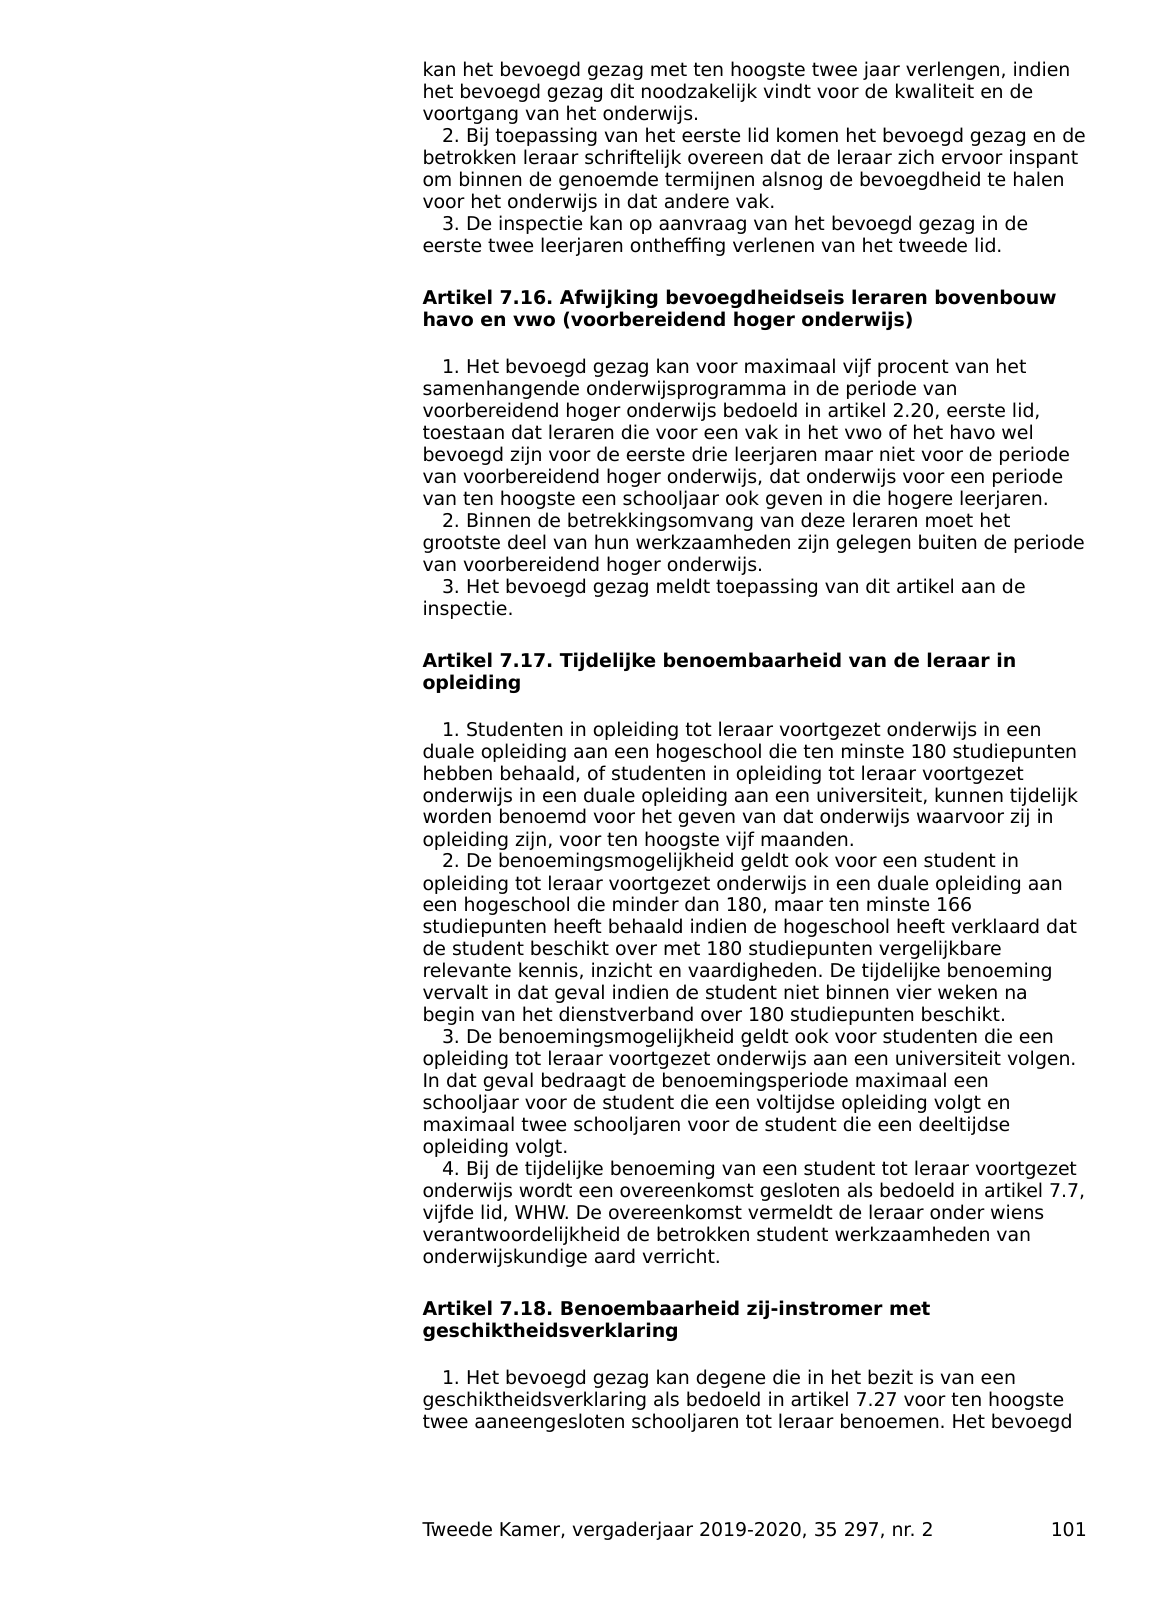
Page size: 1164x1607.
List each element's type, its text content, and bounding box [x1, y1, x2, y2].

text 2. Bij toepassing van het eerste lid komen het bevoegd gezag en de betrokken leraar schriftelijk overeen dat de leraar zich ervoor inspant om binnen de genoemde termijnen alsnog de bevoegdheid te halen voor het onderwijs in dat andere vak. [422, 125, 1087, 213]
text kan het bevoegd gezag met ten hoogste twee jaar verlengen, indien het bevoegd gezag dit noodzakelijk vindt voor de kwaliteit en de voortgang van het onderwijs. [422, 59, 1087, 125]
text 1. Het bevoegd gezag kan degene die in het bezit is van een geschiktheidsverklaring als bedoeld in artikel 7.27 voor ten hoogste twee aaneengesloten schooljaren tot leraar benoemen. Het bevoegd [422, 1367, 1087, 1433]
subtitle Artikel 7.18. Benoembaarheid zij-instromer met geschiktheidsverklaring [422, 1298, 1087, 1342]
text 2. De benoemingsmogelijkheid geldt ook voor een student in opleiding tot leraar voortgezet onderwijs in een duale opleiding aan een hogeschool die minder dan 180, maar ten minste 166 studiepunten heeft behaald indien de hogeschool heeft verklaard dat de student beschikt over met 180 studiepunten vergelijkbare relevante kennis, inzicht en vaardigheden. De tijdelijke benoeming vervalt in dat geval indien de student niet binnen vier weken na begin van het dienstverband over 180 studiepunten beschikt. [422, 850, 1087, 1026]
text 3. De inspectie kan op aanvraag van het bevoegd gezag in de eerste twee leerjaren ontheffing verlenen van het tweede lid. [422, 213, 1087, 257]
text 2. Binnen de betrekkingsomvang van deze leraren moet het grootste deel van hun werkzaamheden zijn gelegen buiten de periode van voorbereidend hoger onderwijs. [422, 510, 1087, 576]
text 4. Bij de tijdelijke benoeming van een student tot leraar voortgezet onderwijs wordt een overeenkomst gesloten als bedoeld in artikel 7.7, vijfde lid, WHW. De overeenkomst vermeldt de leraar onder wiens verantwoordelijkheid de betrokken student werkzaamheden van onderwijskundige aard verricht. [422, 1158, 1087, 1268]
text 1. Studenten in opleiding tot leraar voortgezet onderwijs in een duale opleiding aan een hogeschool die ten minste 180 studiepunten hebben behaald, of studenten in opleiding tot leraar voortgezet onderwijs in een duale opleiding aan een universiteit, kunnen tijdelijk worden benoemd voor het geven van dat onderwijs waarvoor zij in opleiding zijn, voor ten hoogste vijf maanden. [422, 718, 1087, 850]
subtitle Artikel 7.16. Afwijking bevoegdheidseis leraren bovenbouw havo en vwo (voorbereidend hoger onderwijs) [422, 287, 1087, 331]
text 3. Het bevoegd gezag meldt toepassing van dit artikel aan de inspectie. [422, 576, 1087, 619]
text 3. De benoemingsmogelijkheid geldt ook voor studenten die een opleiding tot leraar voortgezet onderwijs aan een universiteit volgen. In dat geval bedraagt de benoemingsperiode maximaal een schooljaar voor de student die een voltijdse opleiding volgt en maximaal twee schooljaren voor de student die een deeltijdse opleiding volgt. [422, 1026, 1087, 1158]
text 1. Het bevoegd gezag kan voor maximaal vijf procent van het samenhangende onderwijsprogramma in de periode van voorbereidend hoger onderwijs bedoeld in artikel 2.20, eerste lid, toestaan dat leraren die voor een vak in het vwo of het havo wel bevoegd zijn voor de eerste drie leerjaren maar niet voor de periode van voorbereidend hoger onderwijs, dat onderwijs voor een periode van ten hoogste een schooljaar ook geven in die hogere leerjaren. [422, 356, 1087, 510]
subtitle Artikel 7.17. Tijdelijke benoembaarheid van de leraar in opleiding [422, 649, 1087, 693]
